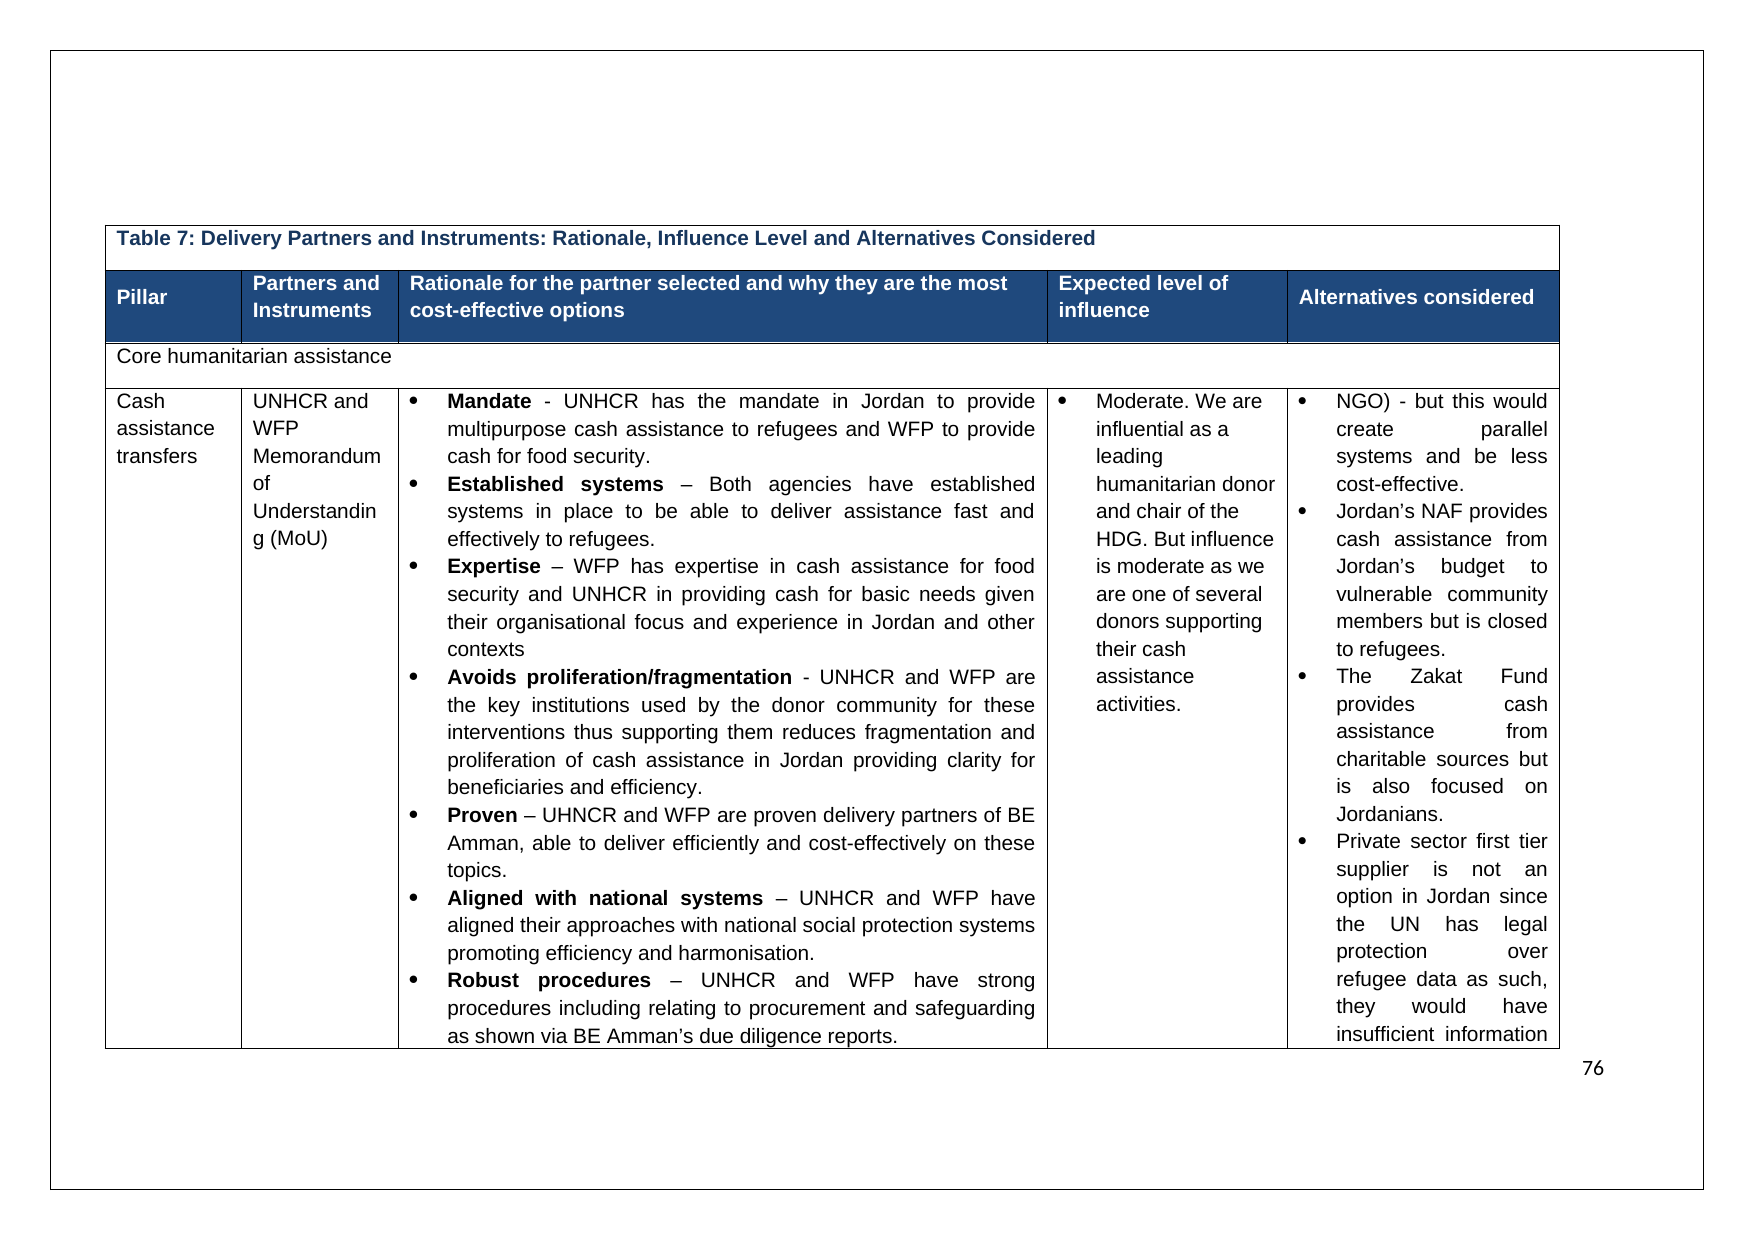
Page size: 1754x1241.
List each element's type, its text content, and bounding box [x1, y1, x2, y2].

table_cell Expected level of influence [1048, 271, 1287, 342]
table_cell NGO) - but this would create parallel systems and be less cost-effective. Jordan’s NAF provides cash assistance from Jordan’s budget to vulnerable community members but is closed to refugees. The Zakat Fund provides cash assistance from charitable sources but is also focused on Jordanians. Private sector first tier supplier is not an option in Jordan since the UN has legal protection over refugee data as such, they would have insufficient information [1288, 389, 1559, 1047]
table_cell Cash assistance transfers [106, 389, 241, 1047]
table_cell Pillar [106, 271, 241, 342]
table_cell Core humanitarian assistance [106, 344, 1559, 388]
table_cell Alternatives considered [1288, 271, 1559, 342]
table_cell UNHCR and WFP Memorandum of Understanding (MoU) [242, 389, 398, 1047]
table_cell Mandate - UNHCR has the mandate in Jordan to provide multipurpose cash assistance to refugees and WFP to provide cash for food security. Established systems – Both agencies have established systems in place to be able to deliver assistance fast and effectively to refugees. Expertise – WFP has expertise in cash assistance for food security and UNHCR in providing cash for basic needs given their organisational focus and experience in Jordan and other contexts Avoids proliferation/fragmentation - UNHCR and WFP are the key institutions used by the donor community for these interventions thus supporting them reduces fragmentation and proliferation of cash assistance in Jordan providing clarity for beneficiaries and efficiency. Proven – UHNCR and WFP are proven delivery partners of BE Amman, able to deliver efficiently and cost-effectively on these topics. Aligned with national systems – UNHCR and WFP have aligned their approaches with national social protection systems promoting efficiency and harmonisation. Robust procedures – UNHCR and WFP have strong procedures including relating to procurement and safeguarding as shown via BE Amman’s due diligence reports. [399, 389, 1047, 1047]
table_cell Partners and Instruments [242, 271, 398, 342]
table_header Table 7: Delivery Partners and Instruments: Rationale, Influence Level and Alternatives Considered [106, 226, 1559, 270]
table_cell Moderate. We are influential as a leading humanitarian donor and chair of the HDG. But influence is moderate as we are one of several donors supporting their cash assistance activities. [1048, 389, 1287, 1047]
table_cell Rationale for the partner selected and why they are the most cost-effective options [399, 271, 1047, 342]
